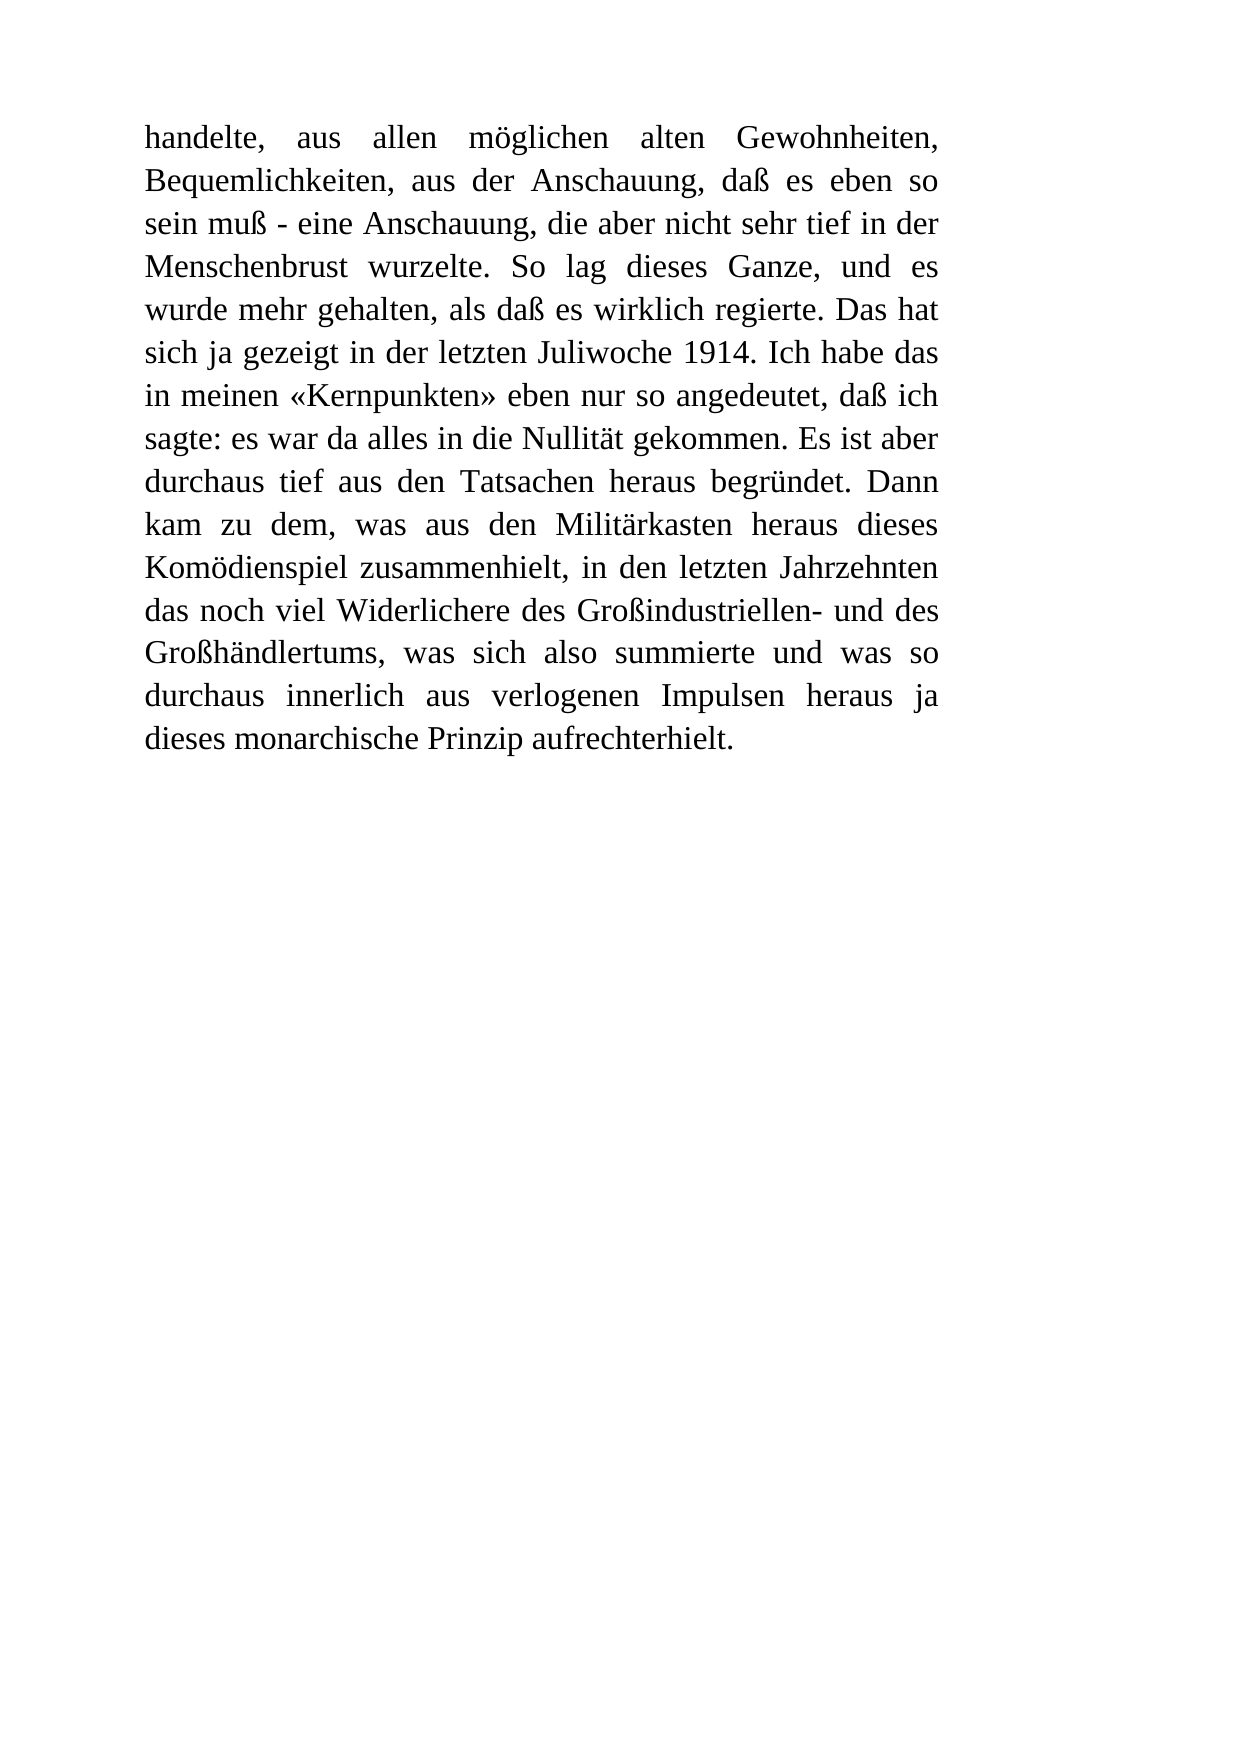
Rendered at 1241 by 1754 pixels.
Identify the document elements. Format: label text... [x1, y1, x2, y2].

text handelte, aus allen möglichen alten Gewohnheiten, Bequemlichkeiten, aus der Anschauung, daß es eben so sein muß - eine Anschauung, die aber nicht sehr tief in der Menschenbrust wurzelte. So lag dieses Ganze, und es wurde mehr gehalten, als daß es wirklich regierte. Das hat sich ja gezeigt in der letzten Juliwoche 1914. Ich habe das in meinen «Kernpunkten» eben nur so angedeutet, daß ich sagte: es war da alles in die Nullität gekommen. Es ist aber durchaus tief aus den Tatsachen heraus begründet. Dann kam zu dem, was aus den Militärkasten heraus dieses Komödienspiel zusammenhielt, in den letzten Jahrzehnten das noch viel Widerlichere des Großindustriellen- und des Großhändlertums, was sich also summierte und was so durchaus innerlich aus verlogenen Impulsen heraus ja dieses monarchische Prinzip aufrechterhielt. [144, 118, 939, 757]
